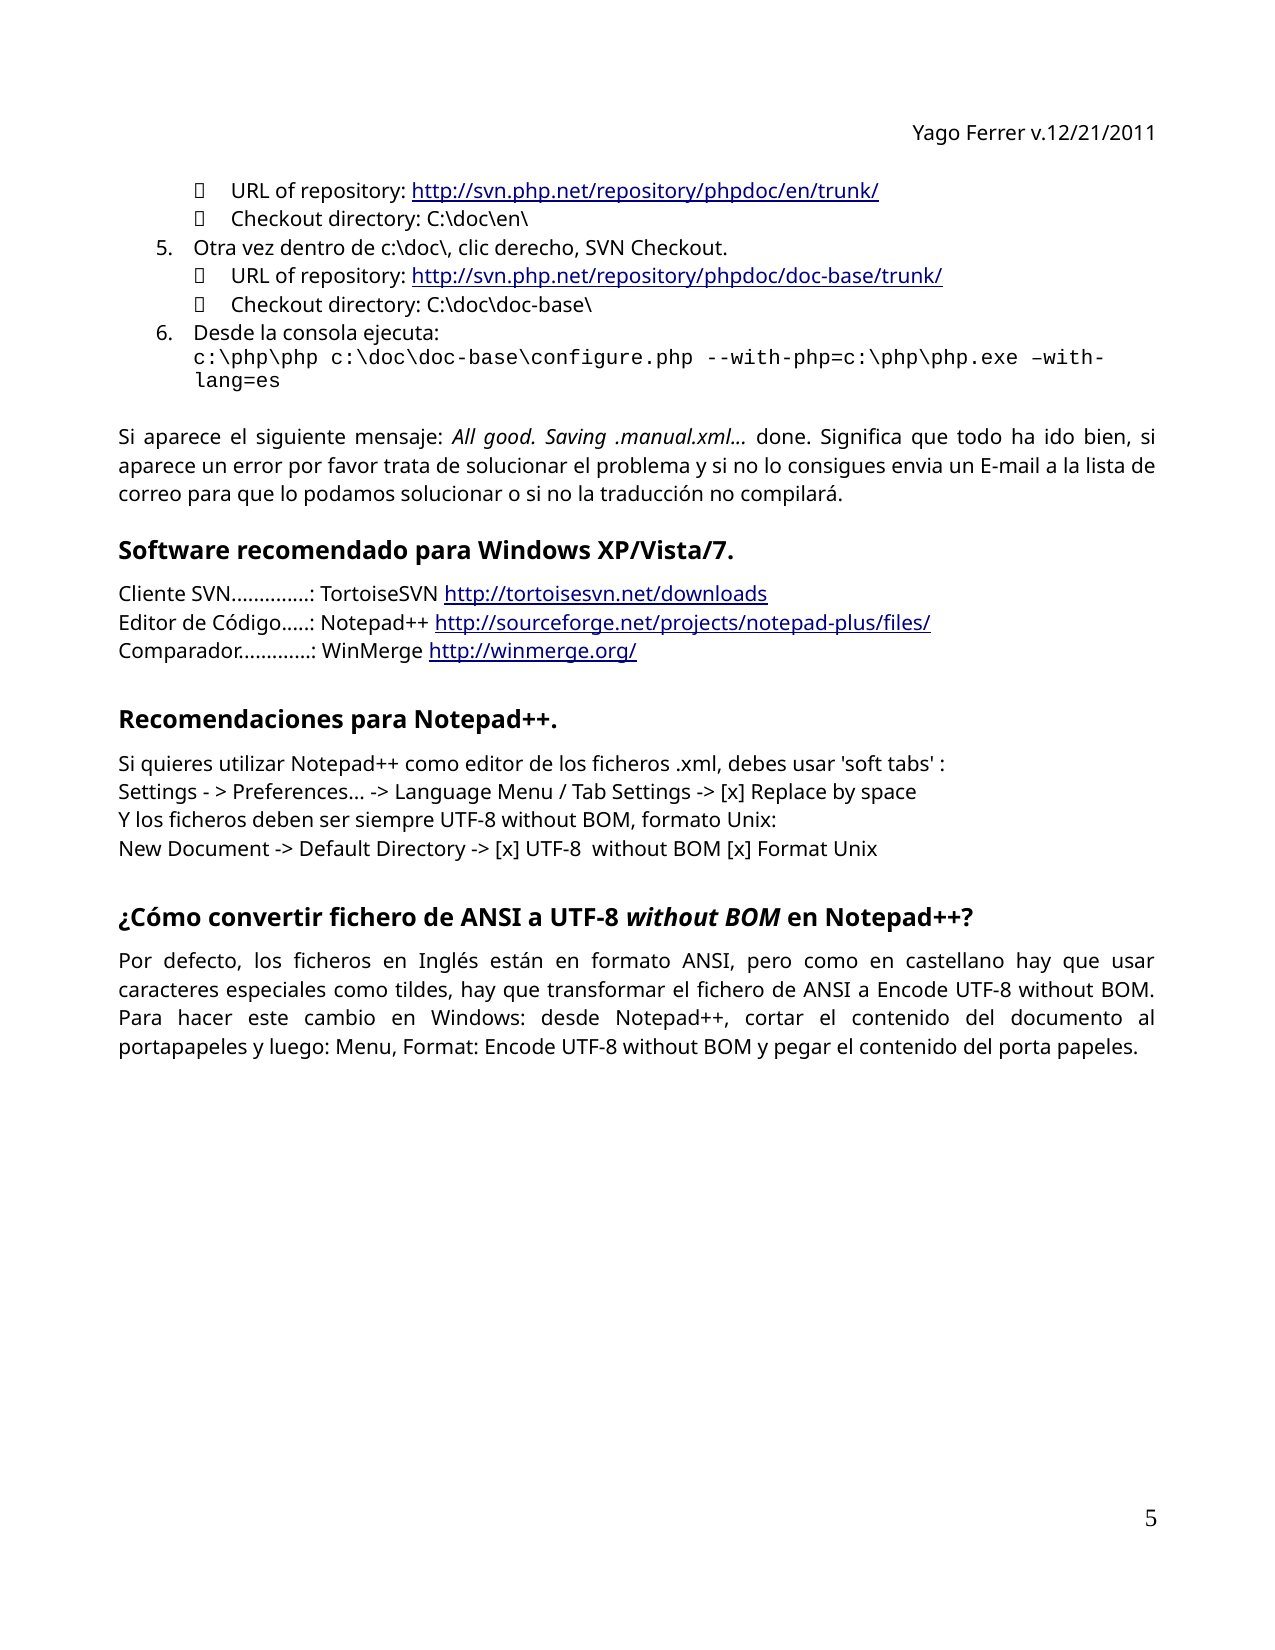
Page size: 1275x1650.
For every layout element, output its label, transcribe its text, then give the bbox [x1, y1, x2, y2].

text Cliente SVN..............: TortoiseSVN http://tortoisesvn.net/downloads Editor de Código.....: Notepad++ http://sourceforge.net/projects/notepad-plus/files/ Comparador.............: WinMerge http://winmerge.org/ [118, 579, 1157, 664]
subtitle Recomendaciones para Notepad++. [118, 702, 1157, 736]
text Si aparece el siguiente mensaje: All good. Saving .manual.xml... done. Significa que todo ha ido bien, si aparece un error por favor trata de solucionar el problema y si no lo consigues envia un E-mail a la lista de correo para que lo podamos solucionar o si no la traducción no compilará. [118, 422, 1157, 508]
list Desde la consola ejecuta: c:\php\php c:\doc\doc-base\configure.php --with-php=c:\php\php.exe –with-lang=es [156, 318, 1157, 394]
list URL of repository: http://svn.php.net/repository/phpdoc/en/trunk/ [193, 176, 1157, 204]
list Checkout directory: C:\doc\en\ [193, 204, 1157, 233]
text Si quieres utilizar Notepad++ como editor de los ficheros .xml, debes usar 'soft tabs' : Settings - > Preferences... -> Language Menu / Tab Settings -> [x] Replace by space Y los ficheros deben ser siempre UTF-8 without BOM, formato Unix: New Document -> Default Directory -> [x] UTF-8 without BOM [x] Format Unix [118, 749, 1157, 862]
subtitle Software recomendado para Windows XP/Vista/7. [118, 533, 1157, 567]
list URL of repository: http://svn.php.net/repository/phpdoc/doc-base/trunk/ [193, 261, 1157, 290]
text Por defecto, los ficheros en Inglés están en formato ANSI, pero como en castellano hay que usar caracteres especiales como tildes, hay que transformar el fichero de ANSI a Encode UTF-8 without BOM. Para hacer este cambio en Windows: desde Notepad++, cortar el contenido del documento al portapapeles y luego: Menu, Format: Encode UTF-8 without BOM y pegar el contenido del porta papeles. [118, 946, 1157, 1060]
subtitle ¿Cómo convertir fichero de ANSI a UTF-8 without BOM en Notepad++? [118, 900, 1157, 934]
list Checkout directory: C:\doc\doc-base\ [193, 290, 1157, 318]
list Otra vez dentro de c:\doc\, clic derecho, SVN Checkout. [156, 233, 1157, 261]
